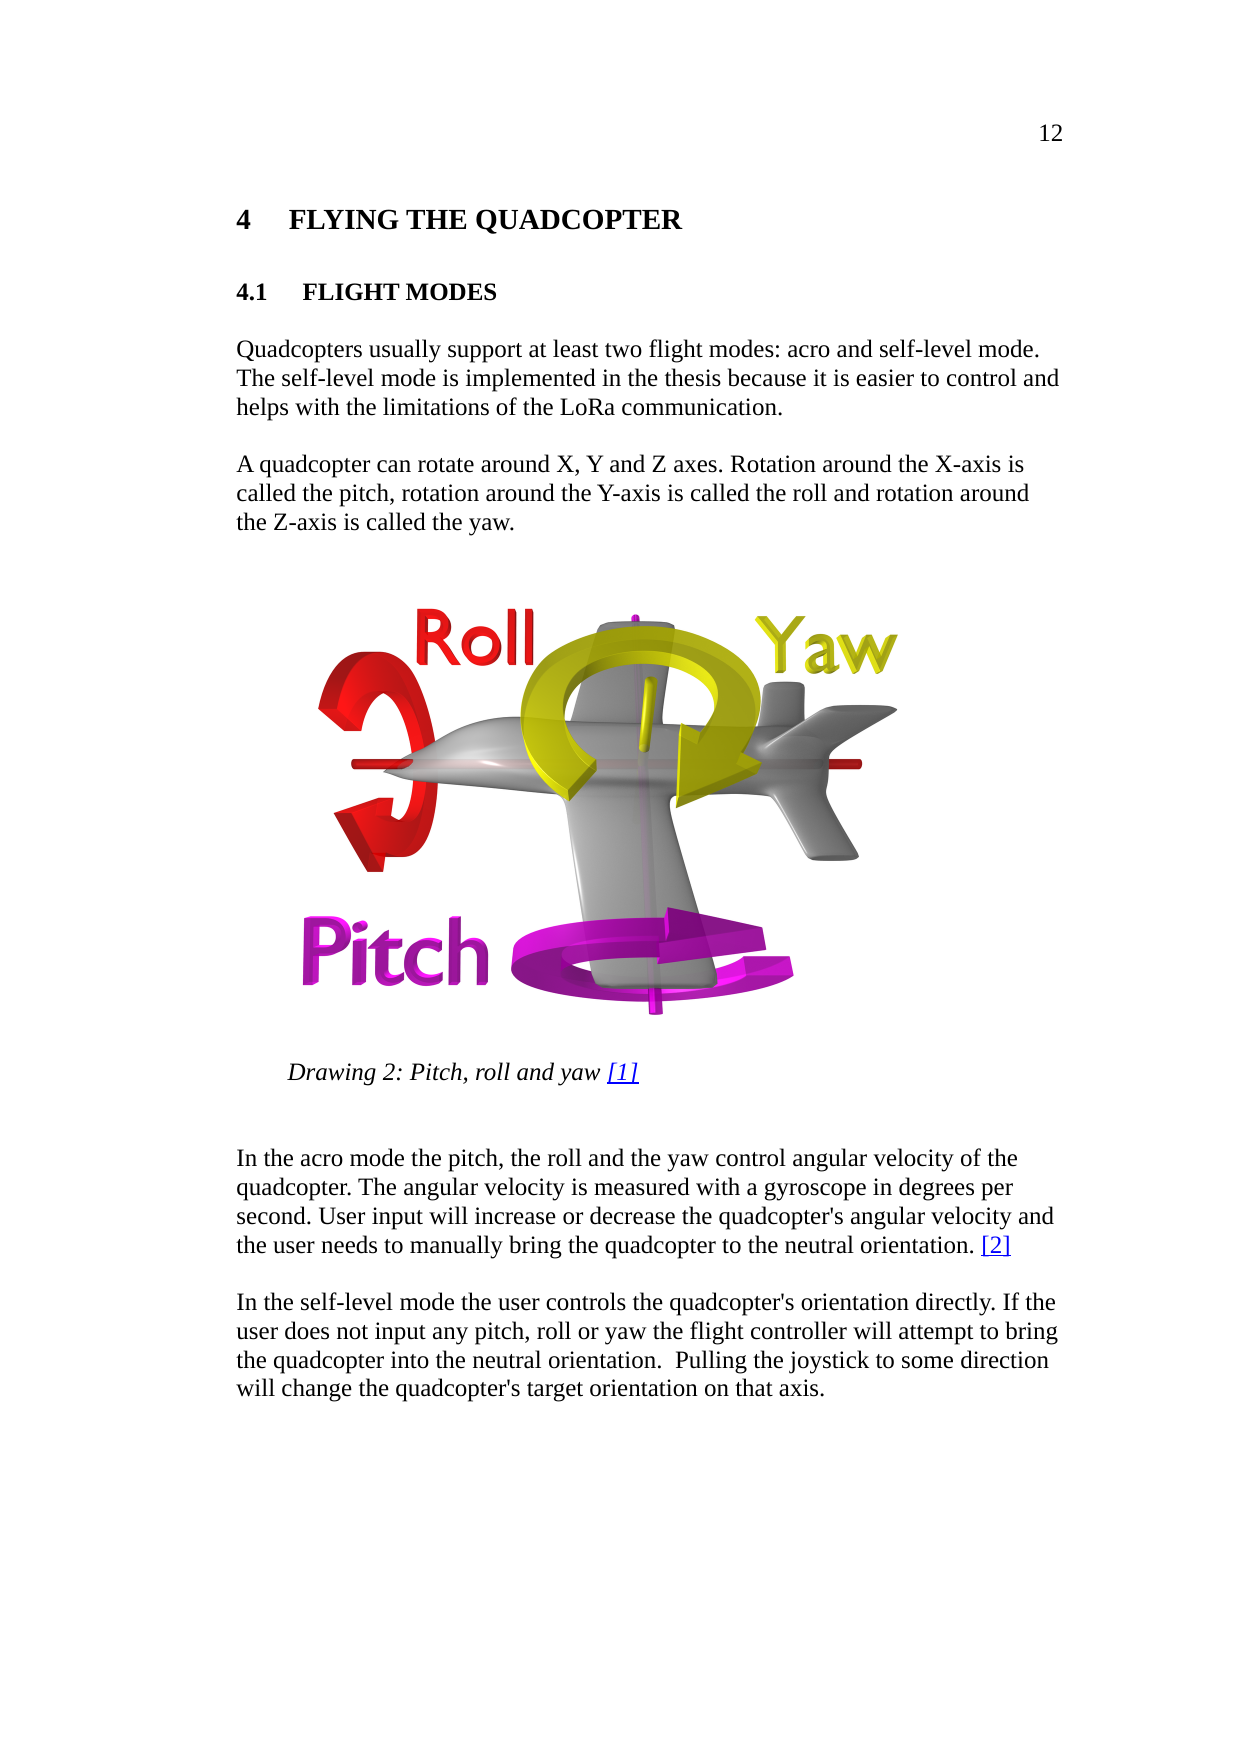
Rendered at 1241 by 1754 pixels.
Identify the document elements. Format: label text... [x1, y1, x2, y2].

subtitle Flying the quadcopter [236, 202, 1063, 236]
text A quadcopter can rotate around X, Y and Z axes. Rotation around the X-axis is called the pitch, rotation around the Y-axis is called the roll and rotation around the Z-axis is called the yaw. [236, 449, 1063, 536]
text Drawing 2: Pitch, roll and yaw [1] [287, 1058, 926, 1086]
picture [287, 578, 927, 1058]
text Quadcopters usually support at least two flight modes: acro and self-level mode. The self-level mode is implemented in the thesis because it is easier to control and helps with the limitations of the LoRa communication. [236, 334, 1063, 421]
text In the self-level mode the user controls the quadcopter's orientation directly. If the user does not input any pitch, roll or yaw the flight controller will attempt to bring the quadcopter into the neutral orientation. Pulling the joystick to some direction will change the quadcopter's target orientation on that axis. [236, 1287, 1063, 1402]
text In the acro mode the pitch, the roll and the yaw control angular velocity of the quadcopter. The angular velocity is measured with a gyroscope in degrees per second. User input will increase or decrease the quadcopter's angular velocity and the user needs to manually bring the quadcopter to the neutral orientation. [2] [236, 1143, 1063, 1258]
subtitle Flight modes [236, 277, 1063, 306]
